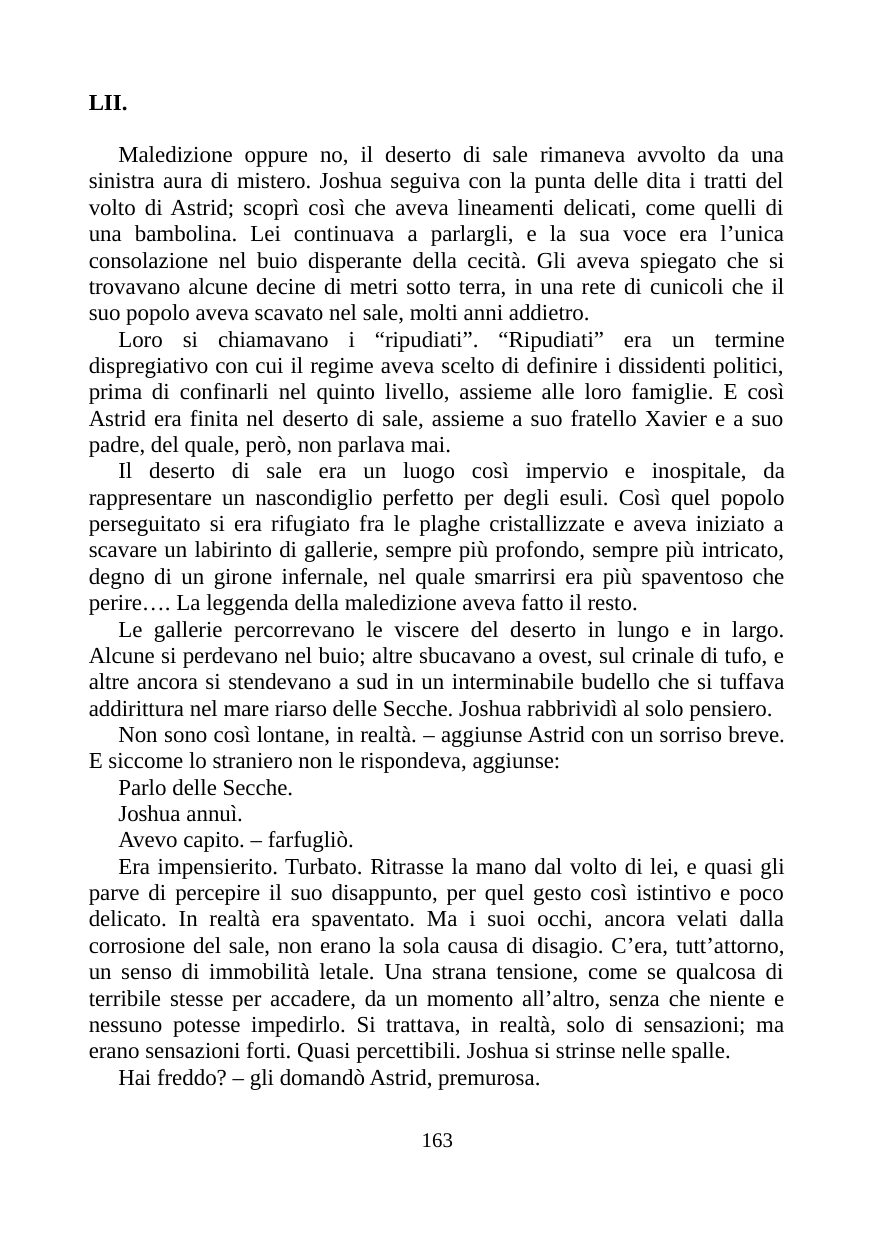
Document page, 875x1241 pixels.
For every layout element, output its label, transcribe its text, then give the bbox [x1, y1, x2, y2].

subtitle LII. [88, 88, 786, 115]
text Hai freddo? – gli domandò Astrid, premurosa. [88, 1064, 786, 1090]
text Maledizione oppure no, il deserto di sale rimaneva avvolto da una sinistra aura di mistero. Joshua seguiva con la punta delle dita i tratti del volto di Astrid; scoprì così che aveva lineamenti delicati, come quelli di una bambolina. Lei continuava a parlargli, e la sua voce era l’unica consolazione nel buio disperante della cecità. Gli aveva spiegato che si trovavano alcune decine di metri sotto terra, in una rete di cunicoli che il suo popolo aveva scavato nel sale, molti anni addietro. [88, 141, 786, 326]
text Non sono così lontane, in realtà. – aggiunse Astrid con un sorriso breve. E siccome lo straniero non le rispondeva, aggiunse: [88, 721, 786, 774]
text Loro si chiamavano i “ripudiati”. “Ripudiati” era un termine dispregiativo con cui il regime aveva scelto di definire i dissidenti politici, prima di confinarli nel quinto livello, assieme alle loro famiglie. E così Astrid era finita nel deserto di sale, assieme a suo fratello Xavier e a suo padre, del quale, però, non parlava mai. [88, 326, 786, 457]
text Parlo delle Secche. [88, 774, 786, 800]
text Le gallerie percorrevano le viscere del deserto in lungo e in largo. Alcune si perdevano nel buio; altre sbucavano a ovest, sul crinale di tufo, e altre ancora si stendevano a sud in un interminabile budello che si tuffava addirittura nel mare riarso delle Secche. Joshua rabbrividì al solo pensiero. [88, 616, 786, 721]
text Il deserto di sale era un luogo così impervio e inospitale, da rappresentare un nascondiglio perfetto per degli esuli. Così quel popolo perseguitato si era rifugiato fra le plaghe cristallizzate e aveva iniziato a scavare un labirinto di gallerie, sempre più profondo, sempre più intricato, degno di un girone infernale, nel quale smarrirsi era più spaventoso che perire…. La leggenda della maledizione aveva fatto il resto. [88, 457, 786, 616]
text Era impensierito. Turbato. Ritrasse la mano dal volto di lei, e quasi gli parve di percepire il suo disappunto, per quel gesto così istintivo e poco delicato. In realtà era spaventato. Ma i suoi occhi, ancora velati dalla corrosione del sale, non erano la sola causa di disagio. C’era, tutt’attorno, un senso di immobilità letale. Una strana tensione, come se qualcosa di terribile stesse per accadere, da un momento all’altro, senza che niente e nessuno potesse impedirlo. Si trattava, in realtà, solo di sensazioni; ma erano sensazioni forti. Quasi percettibili. Joshua si strinse nelle spalle. [88, 853, 786, 1064]
text Avevo capito. – farfugliò. [88, 826, 786, 853]
text Joshua annuì. [88, 800, 786, 826]
